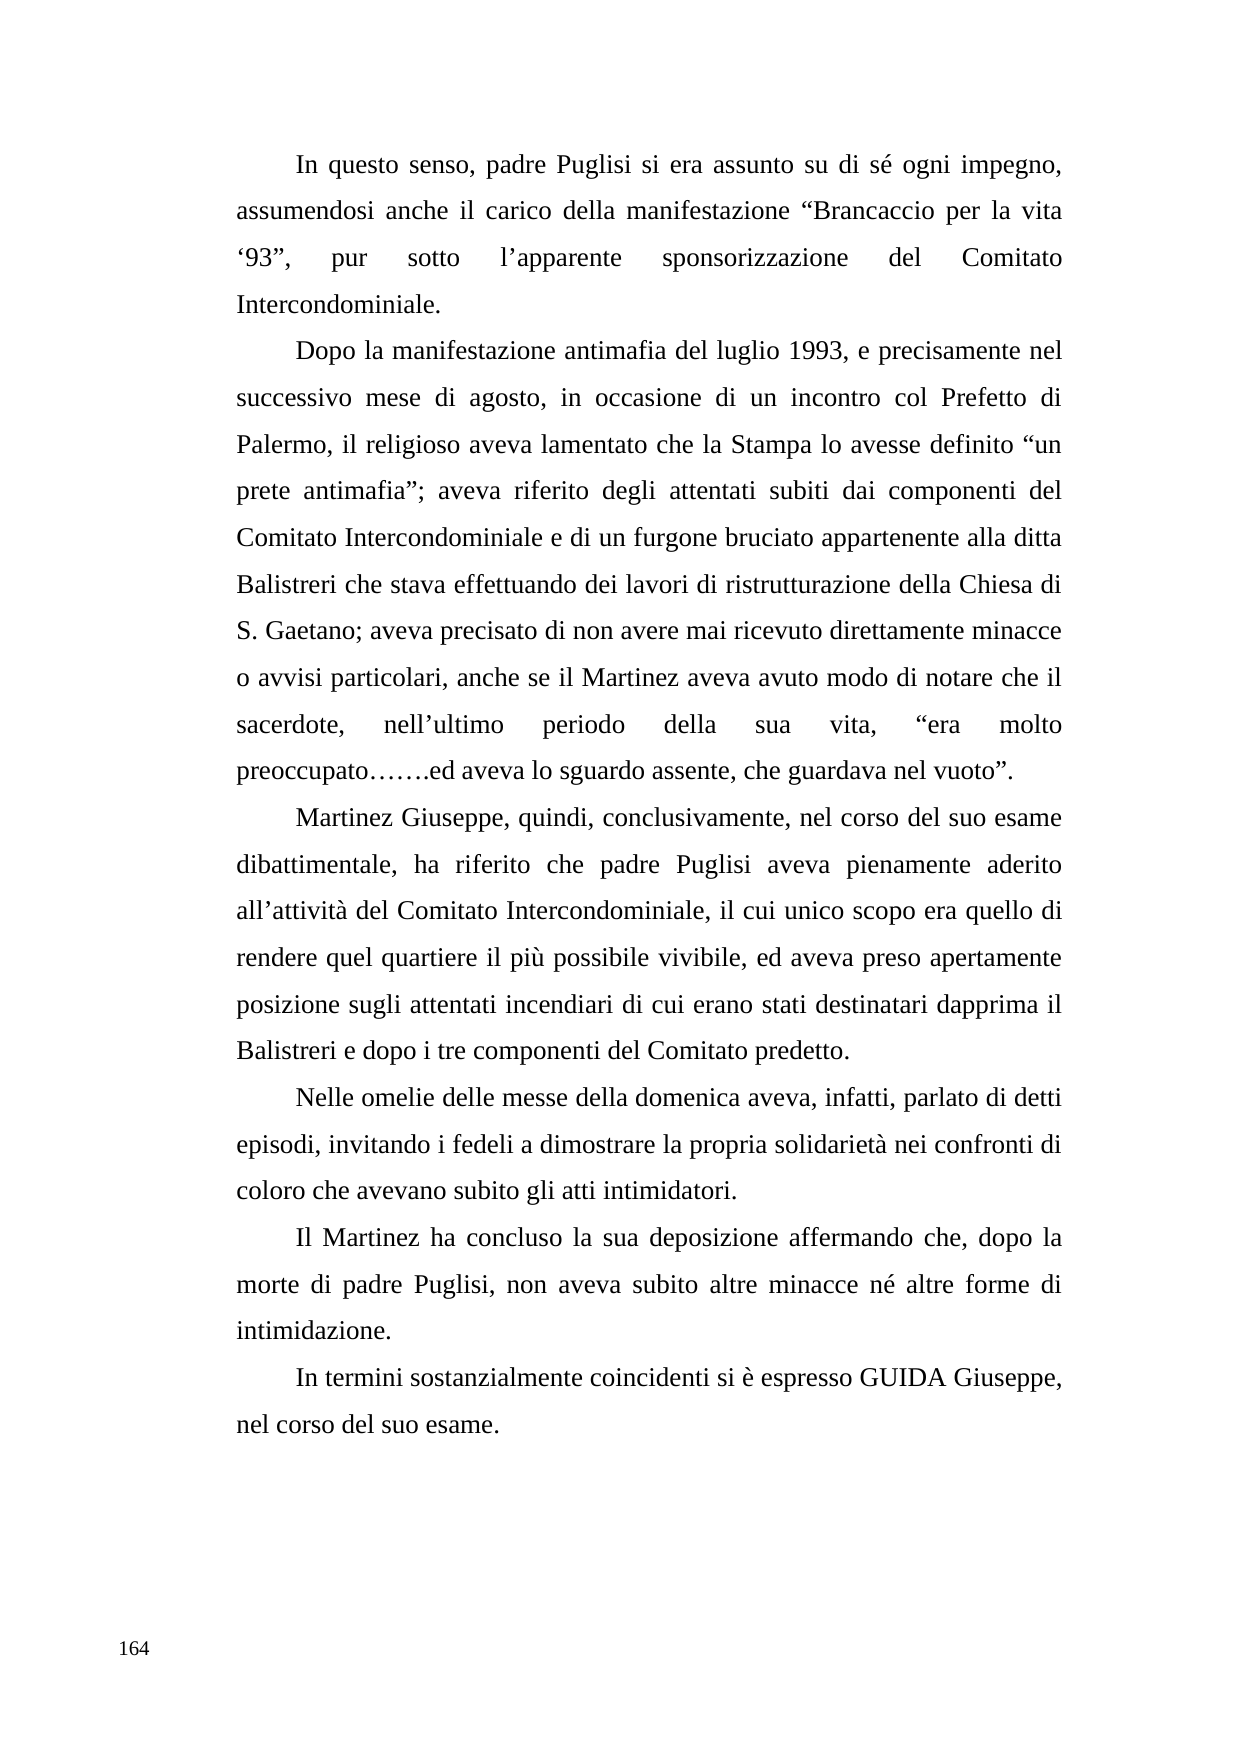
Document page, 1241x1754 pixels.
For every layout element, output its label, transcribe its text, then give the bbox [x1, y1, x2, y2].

text Nelle omelie delle messe della domenica aveva, infatti, parlato di detti episodi, invitando i fedeli a dimostrare la propria solidarietà nei confronti di coloro che avevano subito gli atti intimidatori. [236, 1081, 1063, 1206]
text In termini sostanzialmente coincidenti si è espresso GUIDA Giuseppe, nel corso del suo esame. [236, 1361, 1063, 1439]
text Martinez Giuseppe, quindi, conclusivamente, nel corso del suo esame dibattimentale, ha riferito che padre Puglisi aveva pienamente aderito all’attività del Comitato Intercondominiale, il cui unico scopo era quello di rendere quel quartiere il più possibile vivibile, ed aveva preso apertamente posizione sugli attentati incendiari di cui erano stati destinatari dapprima il Balistreri e dopo i tre componenti del Comitato predetto. [236, 801, 1063, 1066]
text In questo senso, padre Puglisi si era assunto su di sé ogni impegno, assumendosi anche il carico della manifestazione “Brancaccio per la vita ‘93”, pur sotto l’apparente sponsorizzazione del Comitato Intercondominiale. [236, 148, 1063, 319]
text Il Martinez ha concluso la sua deposizione affermando che, dopo la morte di padre Puglisi, non aveva subito altre minacce né altre forme di intimidazione. [236, 1221, 1063, 1346]
text Dopo la manifestazione antimafia del luglio 1993, e precisamente nel successivo mese di agosto, in occasione di un incontro col Prefetto di Palermo, il religioso aveva lamentato che la Stampa lo avesse definito “un prete antimafia”; aveva riferito degli attentati subiti dai componenti del Comitato Intercondominiale e di un furgone bruciato appartenente alla ditta Balistreri che stava effettuando dei lavori di ristrutturazione della Chiesa di S. Gaetano; aveva precisato di non avere mai ricevuto direttamente minacce o avvisi particolari, anche se il Martinez aveva avuto modo di notare che il sacerdote, nell’ultimo periodo della sua vita, “era molto preoccupato…….ed aveva lo sguardo assente, che guardava nel vuoto”. [236, 334, 1063, 786]
